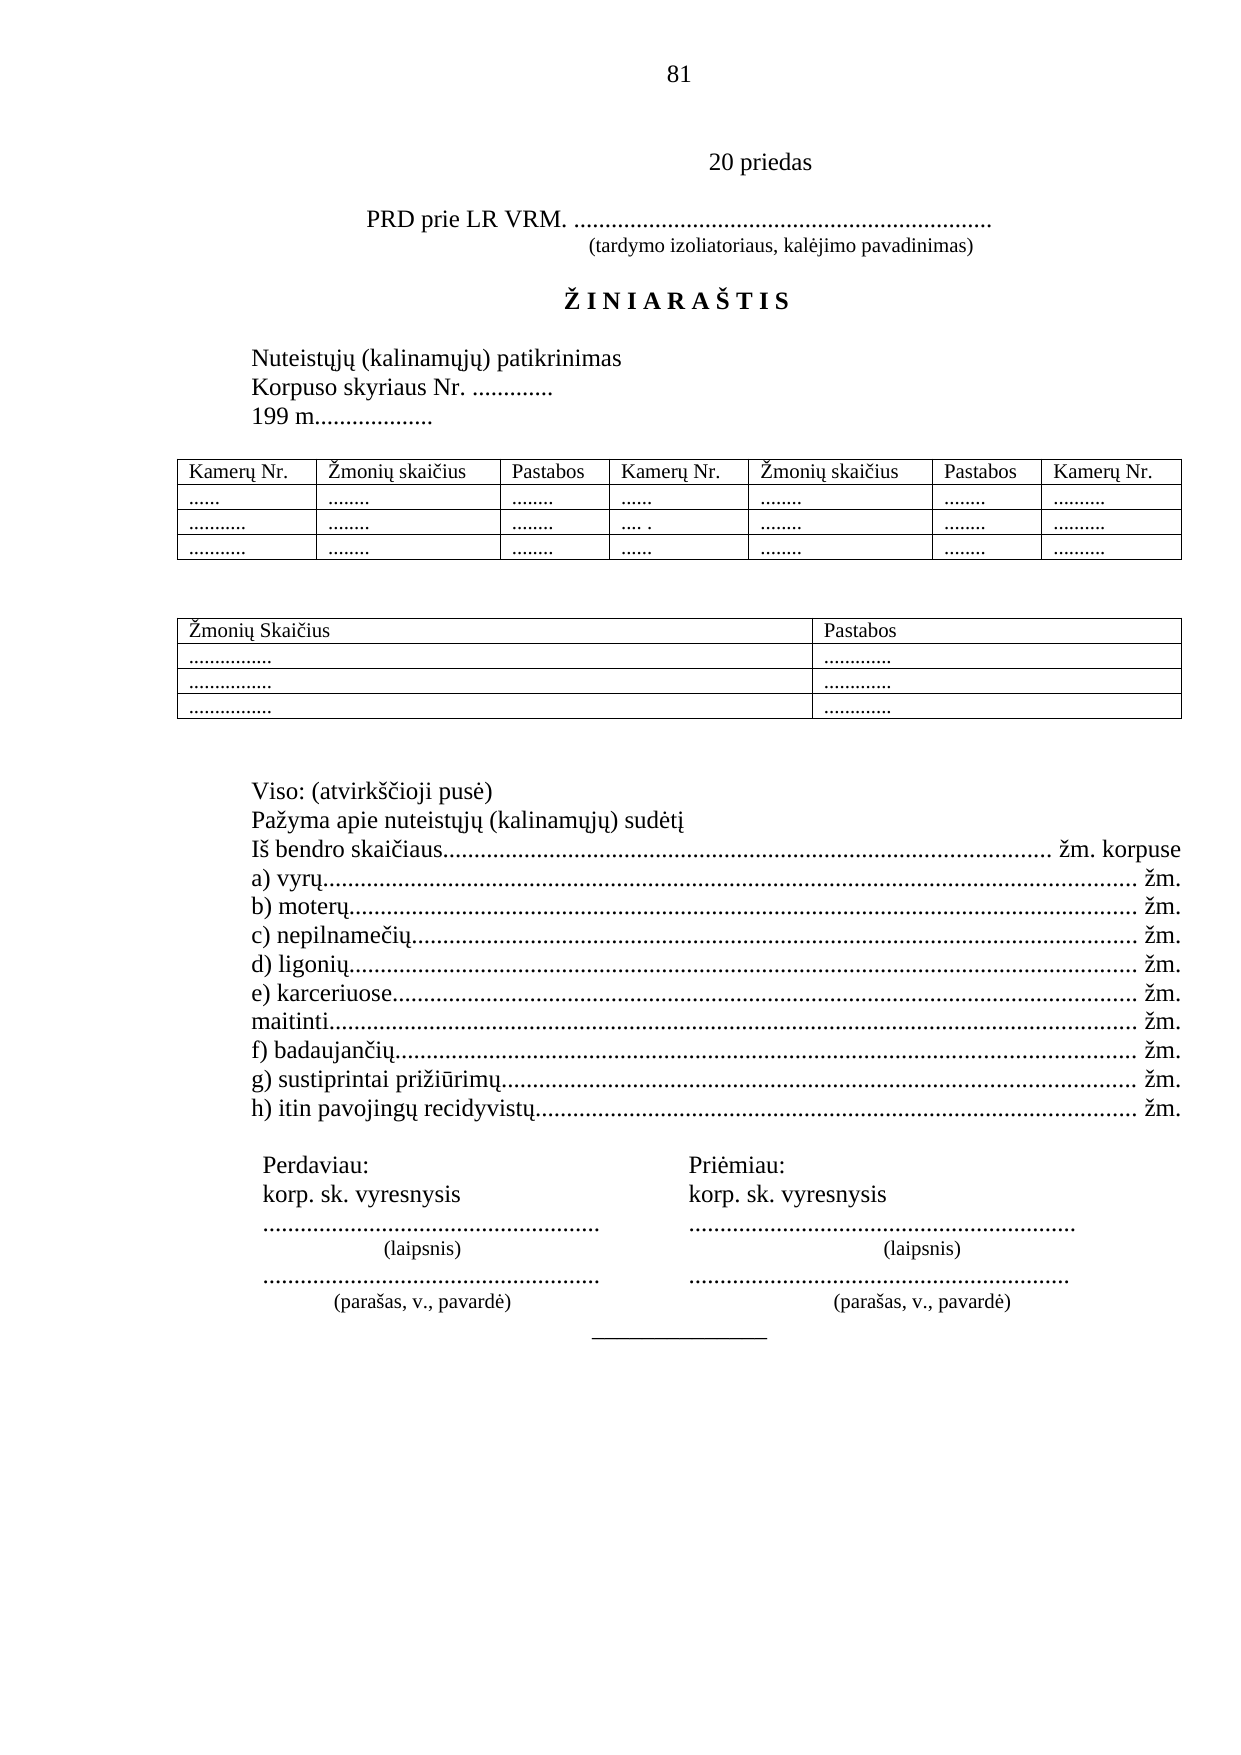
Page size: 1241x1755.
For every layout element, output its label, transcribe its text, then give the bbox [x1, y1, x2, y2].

text Iš bendro skaičiaus žm. korpuse [177, 834, 1181, 863]
table_cell ...... [610, 485, 748, 509]
table_header Žmonių skaičius [749, 460, 932, 483]
text g) sustiprintai prižiūrimų žm. [177, 1064, 1181, 1093]
text PRD prie LR VRM. ................................................................... [177, 204, 1181, 233]
table_cell ...................................................... [177, 1208, 677, 1236]
table_header Perdaviau: [177, 1150, 677, 1179]
table_cell ........ [749, 535, 932, 559]
table_cell ........... [178, 510, 316, 534]
table_cell .......... [1042, 510, 1181, 534]
table_cell ...................................................... [177, 1260, 677, 1289]
text Viso: (atvirkščioji pusė) [177, 776, 1181, 805]
text 20 priedas [177, 147, 1181, 176]
text maitinti žm. [177, 1006, 1181, 1035]
table_cell ........ [749, 485, 932, 509]
text c) nepilnamečių žm. [177, 920, 1181, 949]
table_cell ............................................................. [677, 1260, 1181, 1289]
table_cell ........ [933, 485, 1041, 509]
table_header Žmonių Skaičius [178, 619, 812, 642]
table_header Kamerų Nr. [1042, 460, 1181, 483]
table_header Žmonių skaičius [317, 460, 500, 483]
table_cell ............. [813, 644, 1181, 668]
table_header Kamerų Nr. [178, 460, 316, 483]
table_cell ...... [178, 485, 316, 509]
table_cell (parašas, v., pavardė) [177, 1289, 677, 1313]
table_cell korp. sk. vyresnysis [677, 1179, 1181, 1208]
table_cell .... . [610, 510, 748, 534]
table_header Pastabos [933, 460, 1041, 483]
table_cell (parašas, v., pavardė) [677, 1289, 1181, 1313]
table_cell ........ [749, 510, 932, 534]
table_cell .......... [1042, 485, 1181, 509]
table_cell ........ [317, 510, 500, 534]
table_header Pastabos [501, 460, 609, 483]
table_cell korp. sk. vyresnysis [177, 1179, 677, 1208]
text (tardymo izoliatoriaus, kalėjimo pavadinimas) [177, 233, 1181, 257]
text 199 m................... [177, 401, 1181, 430]
table_cell (laipsnis) [677, 1236, 1181, 1260]
text b) moterų žm. [177, 891, 1181, 920]
text Korpuso skyriaus Nr. ............. [177, 372, 1181, 401]
table_cell ............. [813, 694, 1181, 718]
table_cell ................ [178, 669, 812, 693]
text e) karceriuose žm. [177, 978, 1181, 1006]
table_cell ........ [501, 510, 609, 534]
table_header Priėmiau: [677, 1150, 1181, 1179]
table_cell ............. [813, 669, 1181, 693]
table_cell ...... [610, 535, 748, 559]
table_cell ........ [317, 535, 500, 559]
text ______________ [177, 1313, 1181, 1342]
table_header Kamerų Nr. [610, 460, 748, 483]
table_cell .............................................................. [677, 1208, 1181, 1236]
text Nuteistųjų (kalinamųjų) patikrinimas [177, 343, 1181, 372]
table_cell ........ [501, 535, 609, 559]
text Ž I N I A R A Š T I S [177, 286, 1181, 315]
text a) vyrų žm. [177, 863, 1181, 891]
text f) badaujančių žm. [177, 1035, 1181, 1064]
text h) itin pavojingų recidyvistų žm. [177, 1093, 1181, 1121]
table_cell ........ [501, 485, 609, 509]
table_cell (laipsnis) [177, 1236, 677, 1260]
text Pažyma apie nuteistųjų (kalinamųjų) sudėtį [177, 805, 1181, 834]
table_cell ........ [933, 510, 1041, 534]
table_cell ........ [933, 535, 1041, 559]
table_cell .......... [1042, 535, 1181, 559]
text d) ligonių žm. [177, 949, 1181, 978]
table_cell ................ [178, 644, 812, 668]
table_header Pastabos [813, 619, 1181, 642]
table_cell ................ [178, 694, 812, 718]
table_cell ........ [317, 485, 500, 509]
table_cell ........... [178, 535, 316, 559]
